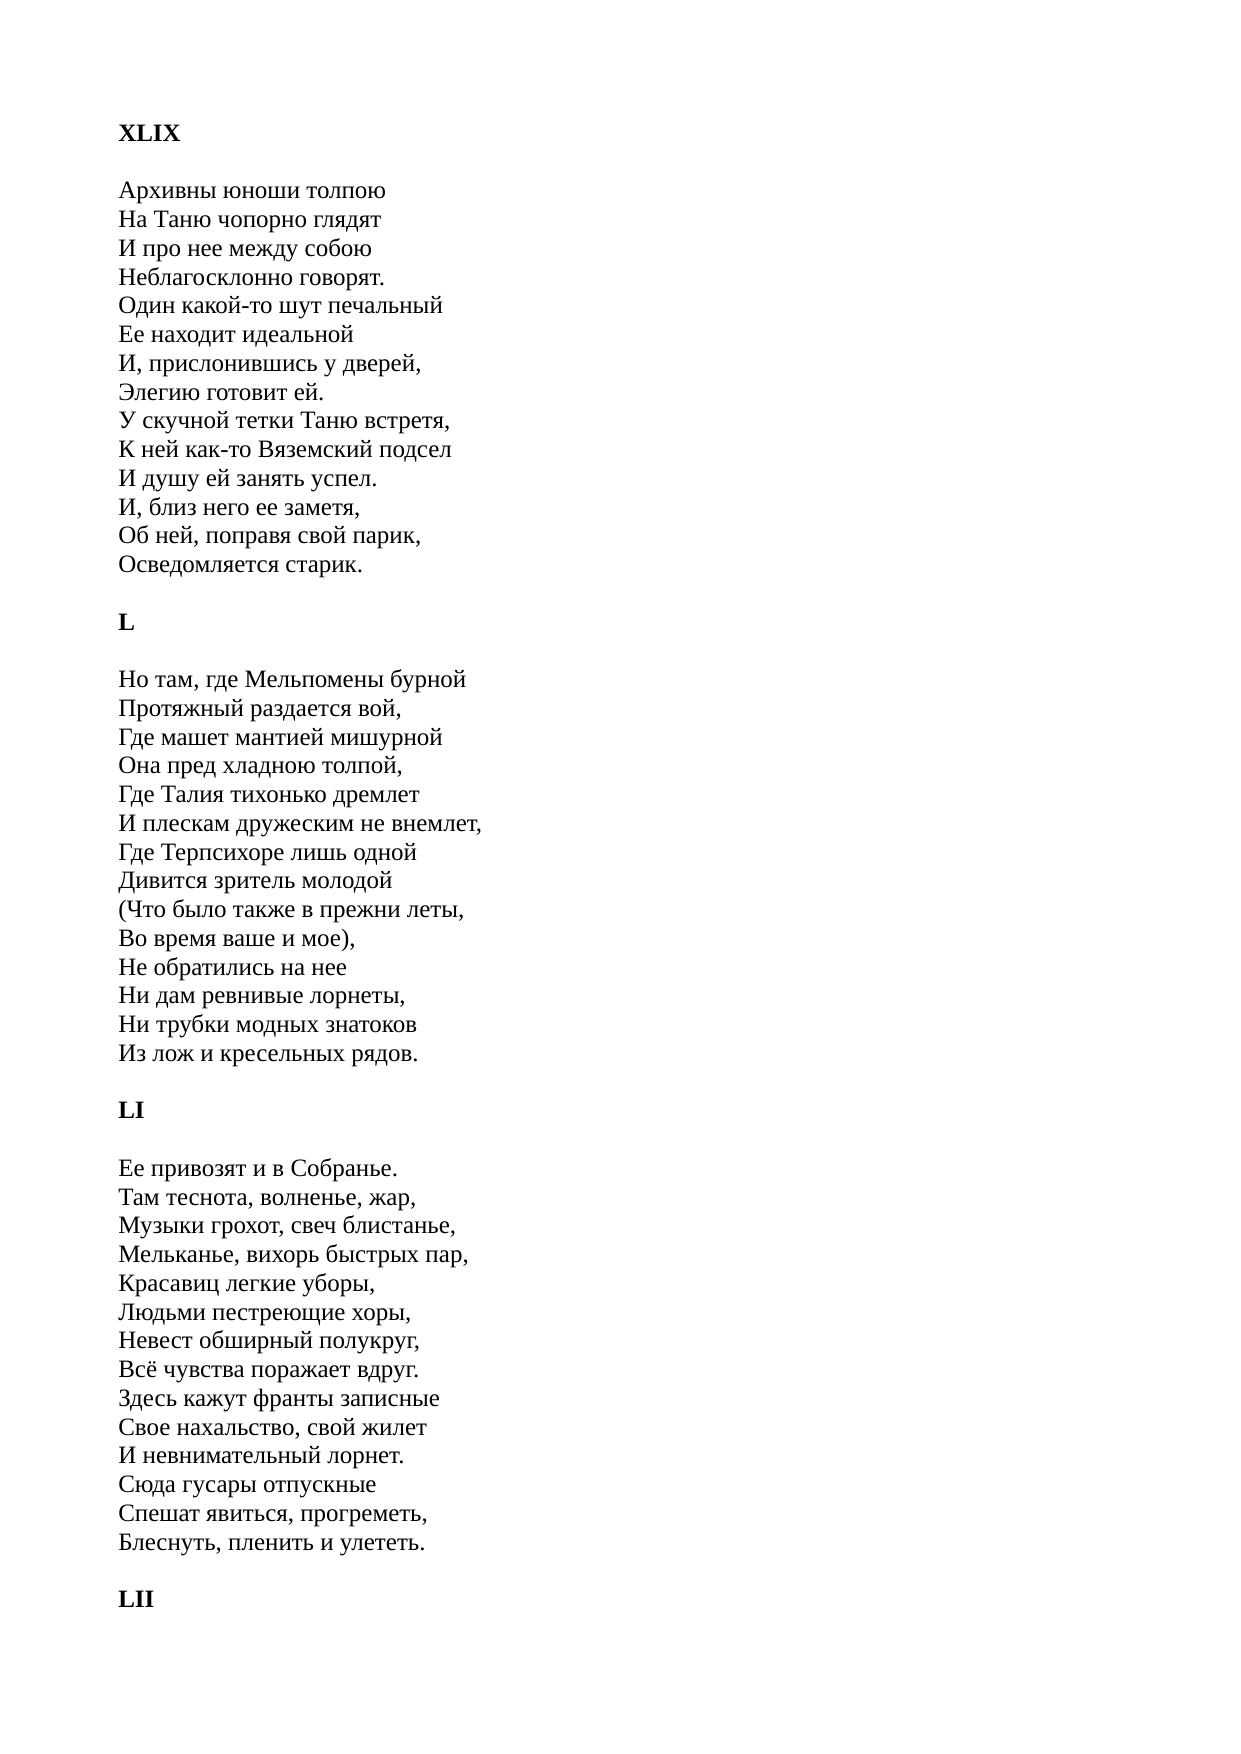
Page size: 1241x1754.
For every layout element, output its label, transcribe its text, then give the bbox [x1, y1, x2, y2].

text И, близ него ее заметя, [118, 492, 1240, 521]
text Ни трубки модных знатоков [118, 1009, 1240, 1038]
text У скучной тетки Таню встретя, [118, 406, 1240, 434]
text Красавиц легкие уборы, [118, 1268, 1240, 1297]
subtitle LI [118, 1096, 1240, 1124]
text Где Терпсихоре лишь одной [118, 837, 1240, 866]
text Там теснота, волненье, жар, [118, 1182, 1240, 1211]
text Во время ваше и мое), [118, 923, 1240, 952]
text Блеснуть, пленить и улететь. [118, 1527, 1240, 1556]
text Элегию готовит ей. [118, 377, 1240, 406]
text Свое нахальство, свой жилет [118, 1412, 1240, 1441]
text На Таню чопорно глядят [118, 204, 1240, 233]
text Дивится зритель молодой [118, 866, 1240, 894]
text И про нее между собою [118, 233, 1240, 262]
text Ее находит идеальной [118, 319, 1240, 348]
text Протяжный раздается вой, [118, 693, 1240, 722]
text Здесь кажут франты записные [118, 1383, 1240, 1412]
text Где Талия тихонько дремлет [118, 779, 1240, 808]
text Осведомляется старик. [118, 549, 1240, 578]
text Сюда гусары отпускные [118, 1469, 1240, 1498]
text И плескам дружеским не внемлет, [118, 808, 1240, 837]
text Один какой-то шут печальный [118, 291, 1240, 319]
text Из лож и кресельных рядов. [118, 1038, 1240, 1067]
text Не обратились на нее [118, 952, 1240, 981]
text Неблагосклонно говорят. [118, 262, 1240, 291]
subtitle L [118, 607, 1240, 636]
text Невест обширный полукруг, [118, 1326, 1240, 1354]
text Ни дам ревнивые лорнеты, [118, 981, 1240, 1009]
text Она пред хладною толпой, [118, 751, 1240, 779]
text Ее привозят и в Собранье. [118, 1153, 1240, 1182]
text Людьми пестреющие хоры, [118, 1297, 1240, 1326]
text И, прислонившись у дверей, [118, 348, 1240, 377]
text К ней как-то Вяземский подсел [118, 434, 1240, 463]
text Мельканье, вихорь быстрых пар, [118, 1239, 1240, 1268]
text (Что было также в прежни леты, [118, 894, 1240, 923]
text Об ней, поправя свой парик, [118, 521, 1240, 549]
text Всё чувства поражает вдруг. [118, 1354, 1240, 1383]
text Архивны юноши толпою [118, 176, 1240, 204]
text Где машет мантией мишурной [118, 722, 1240, 751]
text Но там, где Мельпомены бурной [118, 664, 1240, 693]
text Спешат явиться, прогреметь, [118, 1498, 1240, 1527]
text И невнимательный лорнет. [118, 1441, 1240, 1469]
text Музыки грохот, свеч блистанье, [118, 1211, 1240, 1239]
subtitle XLIX [118, 118, 1240, 147]
text И душу ей занять успел. [118, 463, 1240, 492]
subtitle LII [118, 1584, 1240, 1613]
